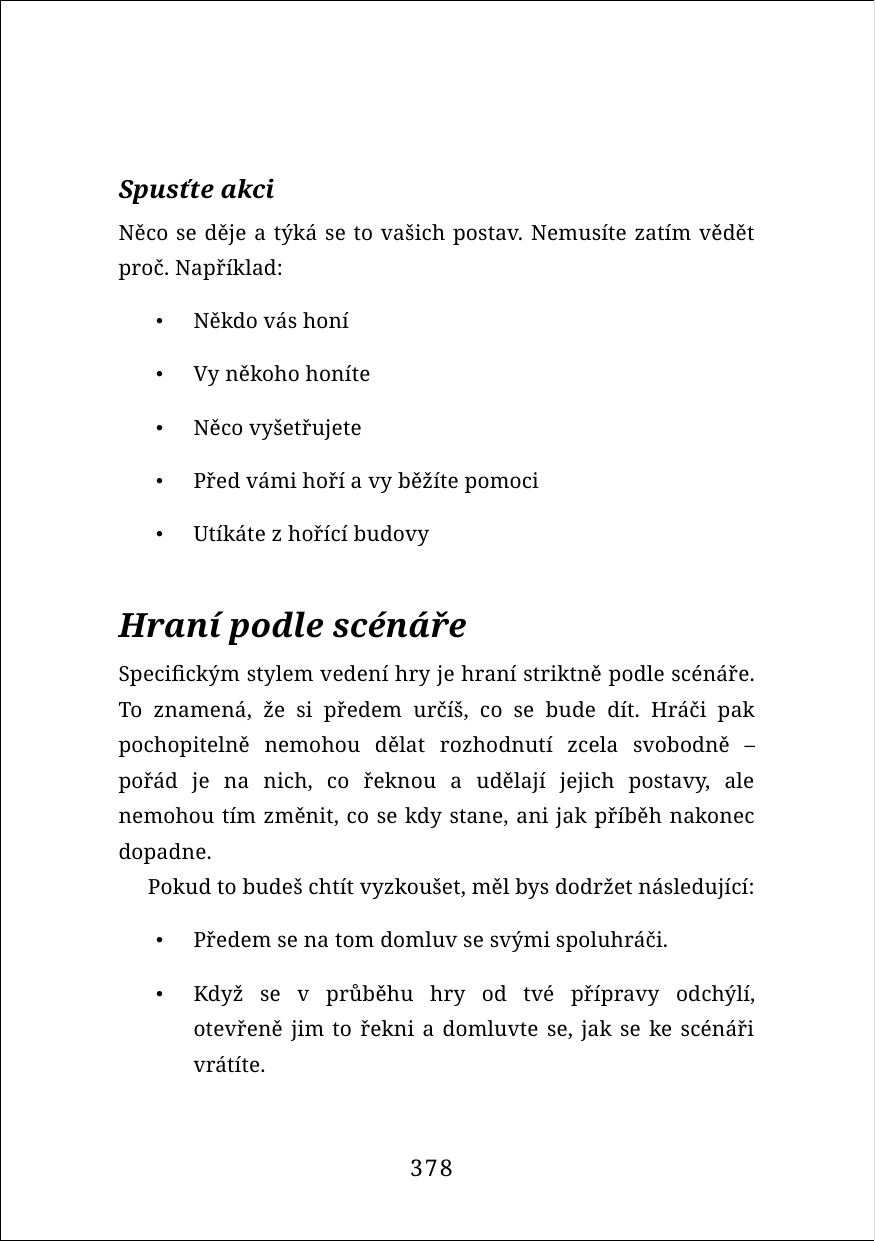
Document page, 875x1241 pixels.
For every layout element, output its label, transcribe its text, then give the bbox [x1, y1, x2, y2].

list Někdo vás honí [156, 306, 756, 335]
list Vy někoho honíte [156, 359, 756, 388]
list Když se v průběhu hry od tvé přípravy odchýlí, otevřeně jim to řekni a domluvte se, jak se ke scénáři vrátíte. [156, 979, 756, 1078]
list Předem se na tom domluv se svými spoluhráči. [156, 926, 756, 954]
subtitle Hraní podle scénáře [118, 602, 756, 647]
list Něco vyšetřujete [156, 413, 756, 441]
text Něco se děje a týká se to vašich postav. Nemusíte zatím vědět proč. Například: [118, 218, 756, 282]
text Specifickým stylem vedení hry je hraní striktně podle scénáře. To znamená, že si předem určíš, co se bude dít. Hráči pak pochopitelně nemohou dělat rozhodnutí zcela svobodně – pořád je na nich, co řeknou a udělají jejich postavy, ale nemohou tím změnit, co se kdy stane, ani jak příběh nakonec dopadne. Pokud to budeš chtít vyzkoušet, měl bys dodržet následující: [118, 659, 756, 901]
list Utíkáte z hořící budovy [156, 519, 756, 548]
subtitle Spusťte akci [118, 172, 756, 206]
list Před vámi hoří a vy běžíte pomoci [156, 466, 756, 494]
